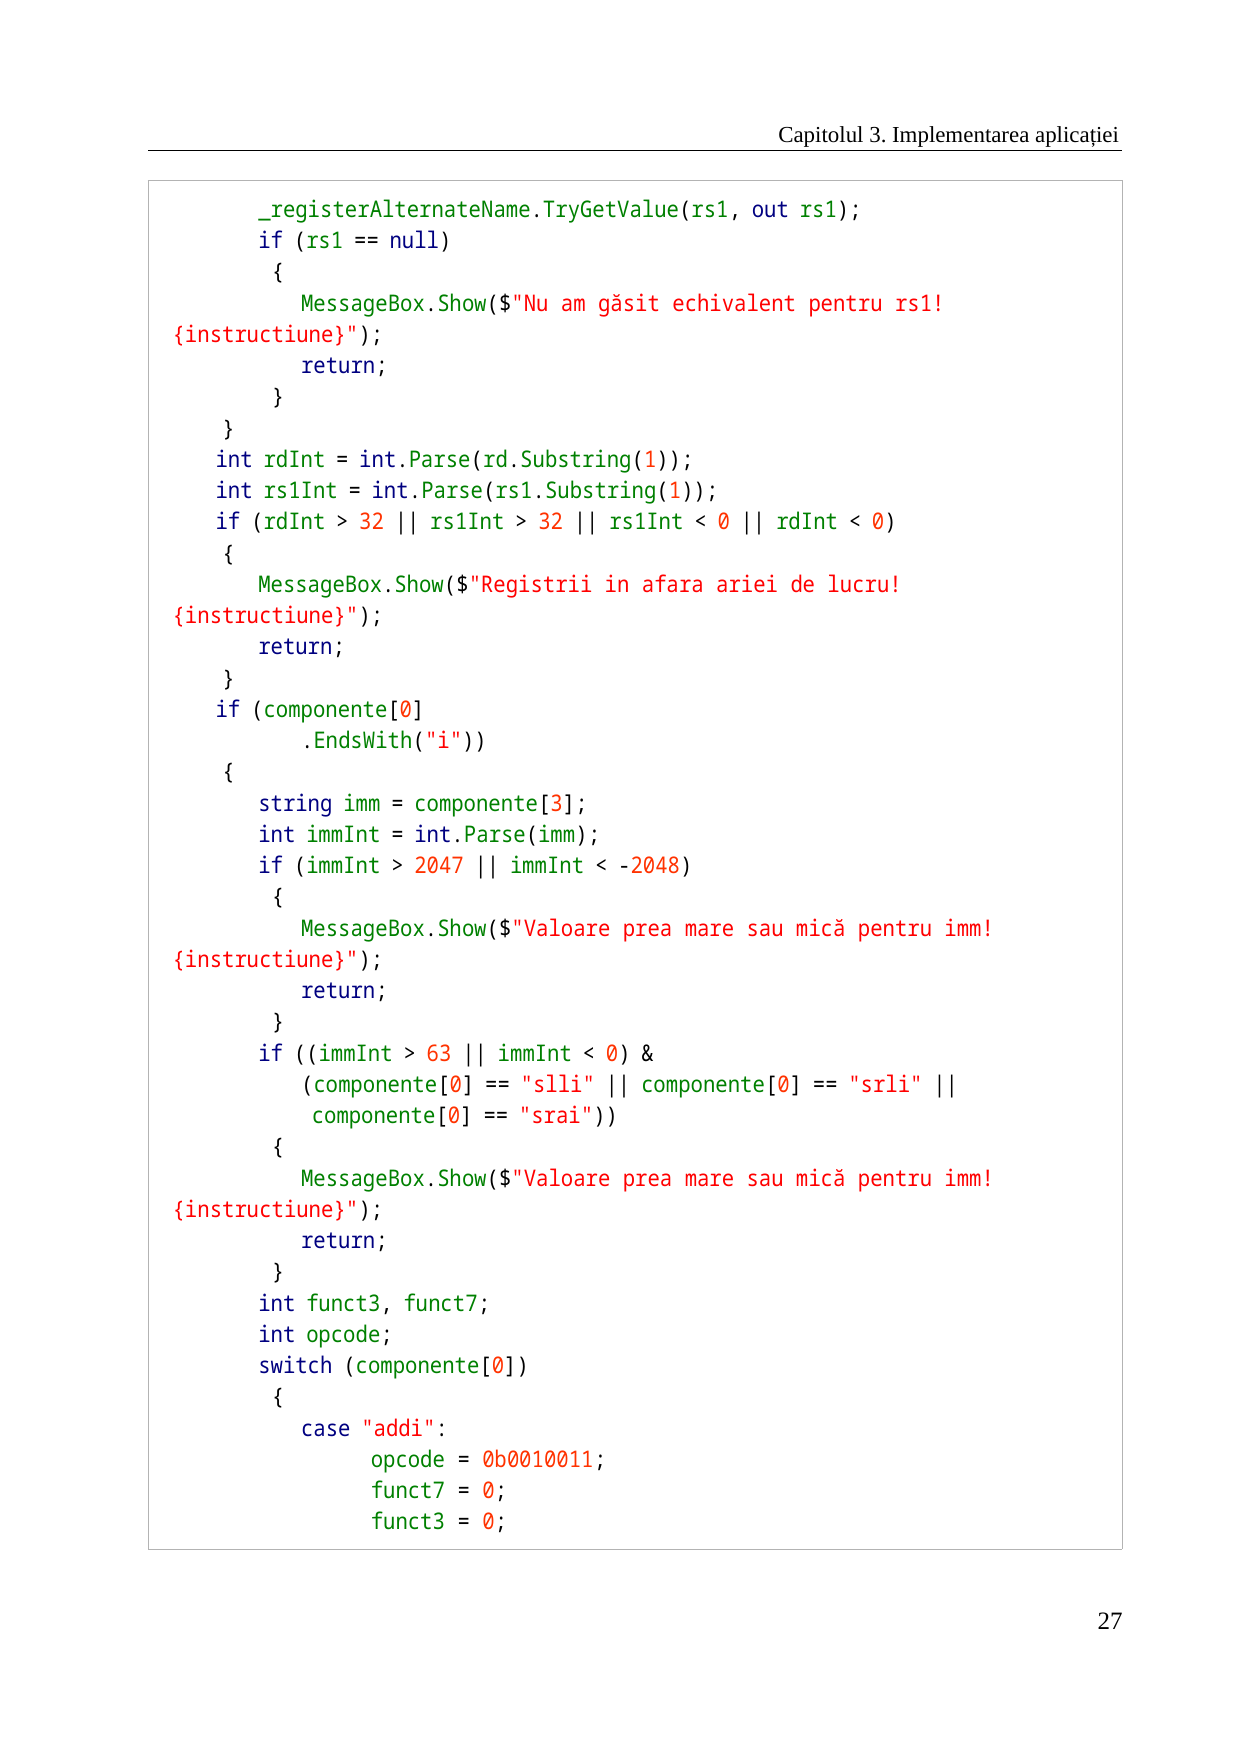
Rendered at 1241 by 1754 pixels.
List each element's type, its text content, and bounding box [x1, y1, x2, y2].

text funct3 = 0; [149, 1493, 1122, 1549]
text MessageBox.Show($"Valoare prea mare sau mică pentru imm! {instructiune}"); [149, 1149, 1122, 1211]
text string imm = componente[3]; [149, 774, 1122, 805]
text componente[0] == "srai")) [149, 1086, 1122, 1118]
text funct7 = 0; [149, 1461, 1122, 1493]
text int opcode; [149, 1305, 1122, 1336]
text } [149, 368, 1122, 399]
text { [149, 743, 1122, 774]
text MessageBox.Show($"Nu am găsit echivalent pentru rs1! {instructiune}"); [149, 274, 1122, 336]
text { [149, 243, 1122, 274]
text } [149, 649, 1122, 680]
text { [149, 1368, 1122, 1399]
text { [149, 524, 1122, 555]
text int immInt = int.Parse(imm); [149, 805, 1122, 836]
text switch (componente[0]) [149, 1336, 1122, 1368]
text { [149, 868, 1122, 899]
text .EndsWith("i")) [149, 711, 1122, 743]
text opcode = 0b0010011; [149, 1430, 1122, 1461]
text { [149, 1118, 1122, 1149]
text MessageBox.Show($"Valoare prea mare sau mică pentru imm! {instructiune}"); [149, 899, 1122, 961]
text return; [149, 618, 1122, 649]
text int rs1Int = int.Parse(rs1.Substring(1)); [149, 461, 1122, 493]
text return; [149, 1211, 1122, 1243]
text if (componente[0] [149, 680, 1122, 711]
text int rdInt = int.Parse(rd.Substring(1)); [149, 430, 1122, 461]
text if (rs1 == null) [149, 211, 1122, 243]
text if (immInt > 2047 || immInt < -2048) [149, 836, 1122, 868]
text (componente[0] == "slli" || componente[0] == "srli" || [149, 1055, 1122, 1086]
text } [149, 1243, 1122, 1274]
text _registerAlternateName.TryGetValue(rs1, out rs1); [149, 181, 1122, 211]
text if ((immInt > 63 || immInt < 0) & [149, 1024, 1122, 1055]
text case "addi": [149, 1399, 1122, 1430]
text } [149, 993, 1122, 1024]
text int funct3, funct7; [149, 1274, 1122, 1305]
text } [149, 399, 1122, 430]
text MessageBox.Show($"Registrii in afara ariei de lucru! {instructiune}"); [149, 555, 1122, 618]
text return; [149, 961, 1122, 993]
text if (rdInt > 32 || rs1Int > 32 || rs1Int < 0 || rdInt < 0) [149, 493, 1122, 524]
text return; [149, 336, 1122, 368]
